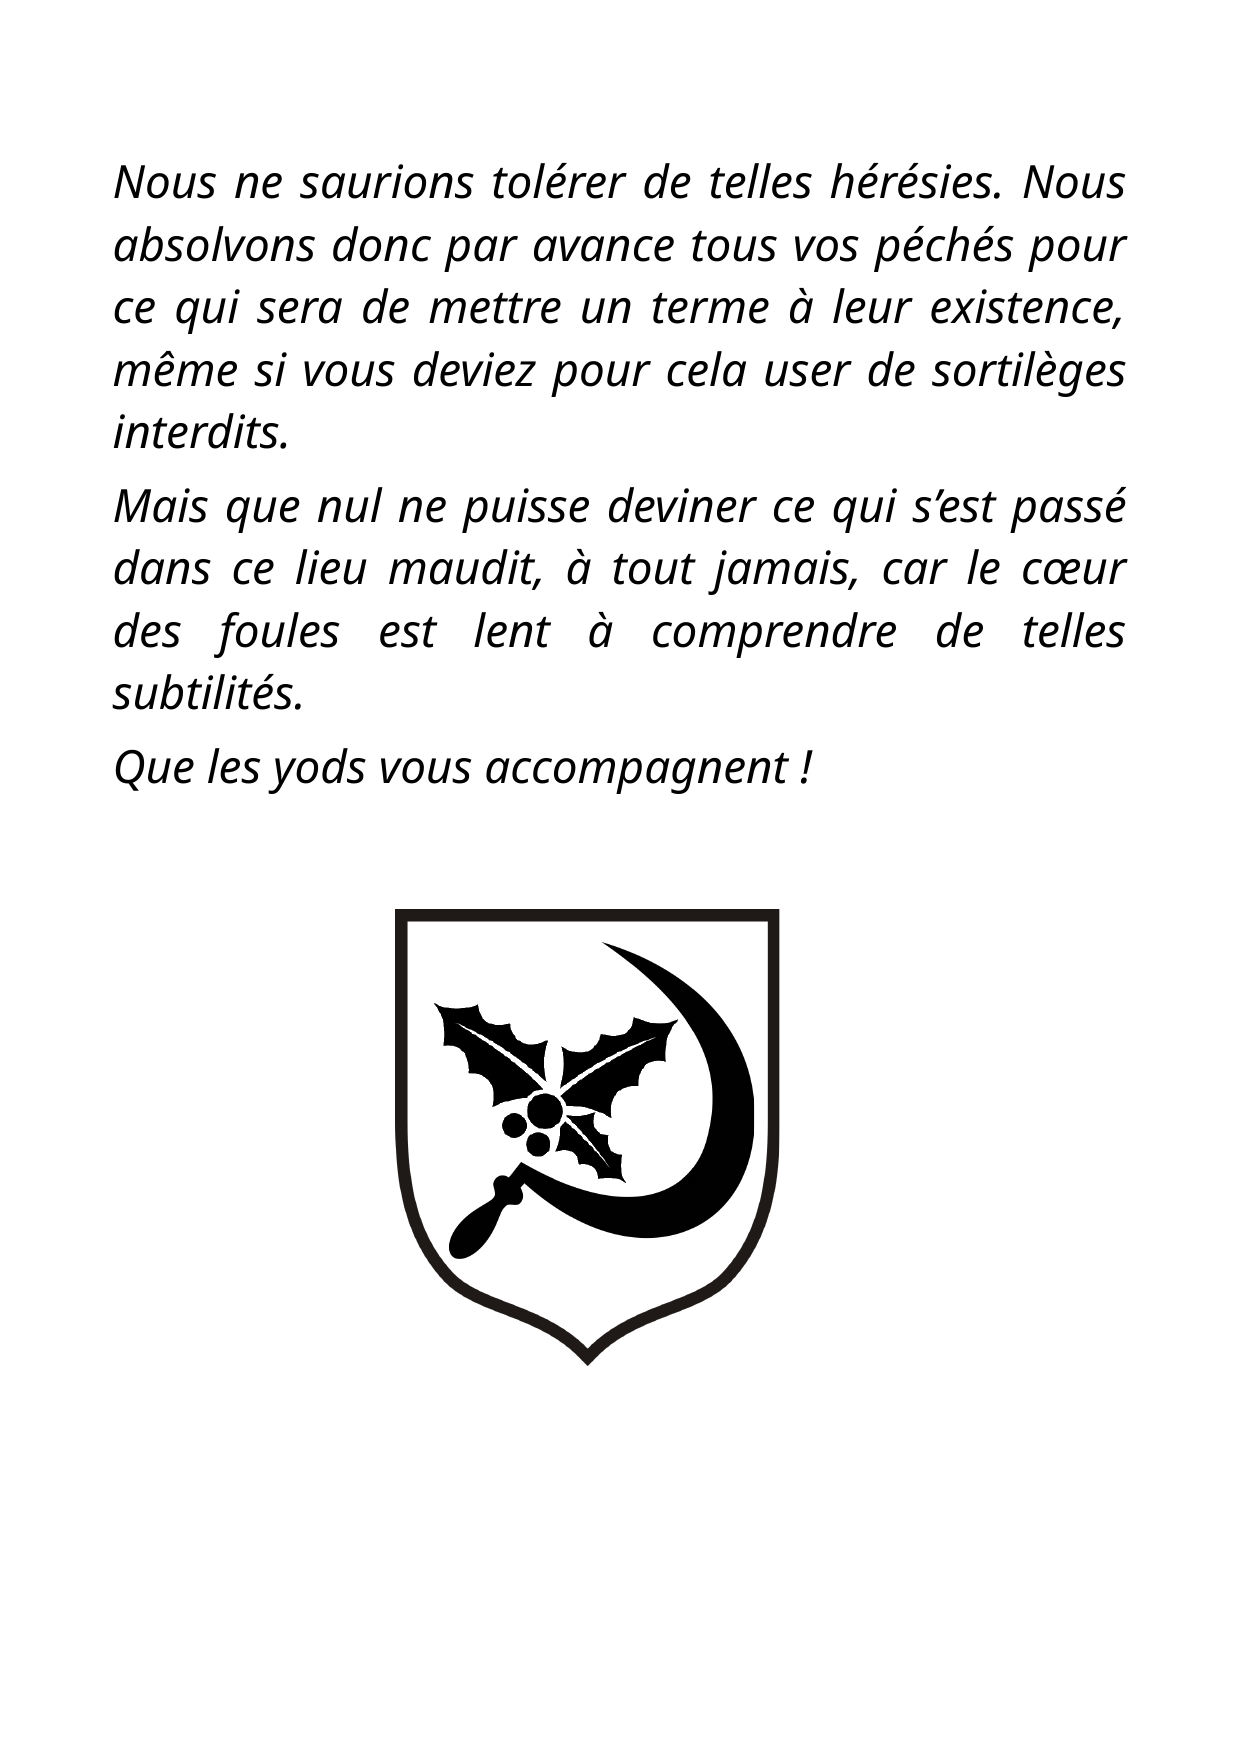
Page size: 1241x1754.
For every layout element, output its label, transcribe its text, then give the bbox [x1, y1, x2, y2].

picture [395, 909, 780, 1366]
text Mais que nul ne puisse deviner ce qui s’est passé dans ce lieu maudit, à tout jamais, car le cœur des foules est lent à comprendre de telles subtilités. [112, 473, 1128, 723]
text Que les yods vous accompagnent ! [112, 734, 1128, 796]
text Nous ne saurions tolérer de telles hérésies. Nous absolvons donc par avance tous vos péchés pour ce qui sera de mettre un terme à leur existence, même si vous deviez pour cela user de sortilèges interdits. [112, 150, 1128, 462]
